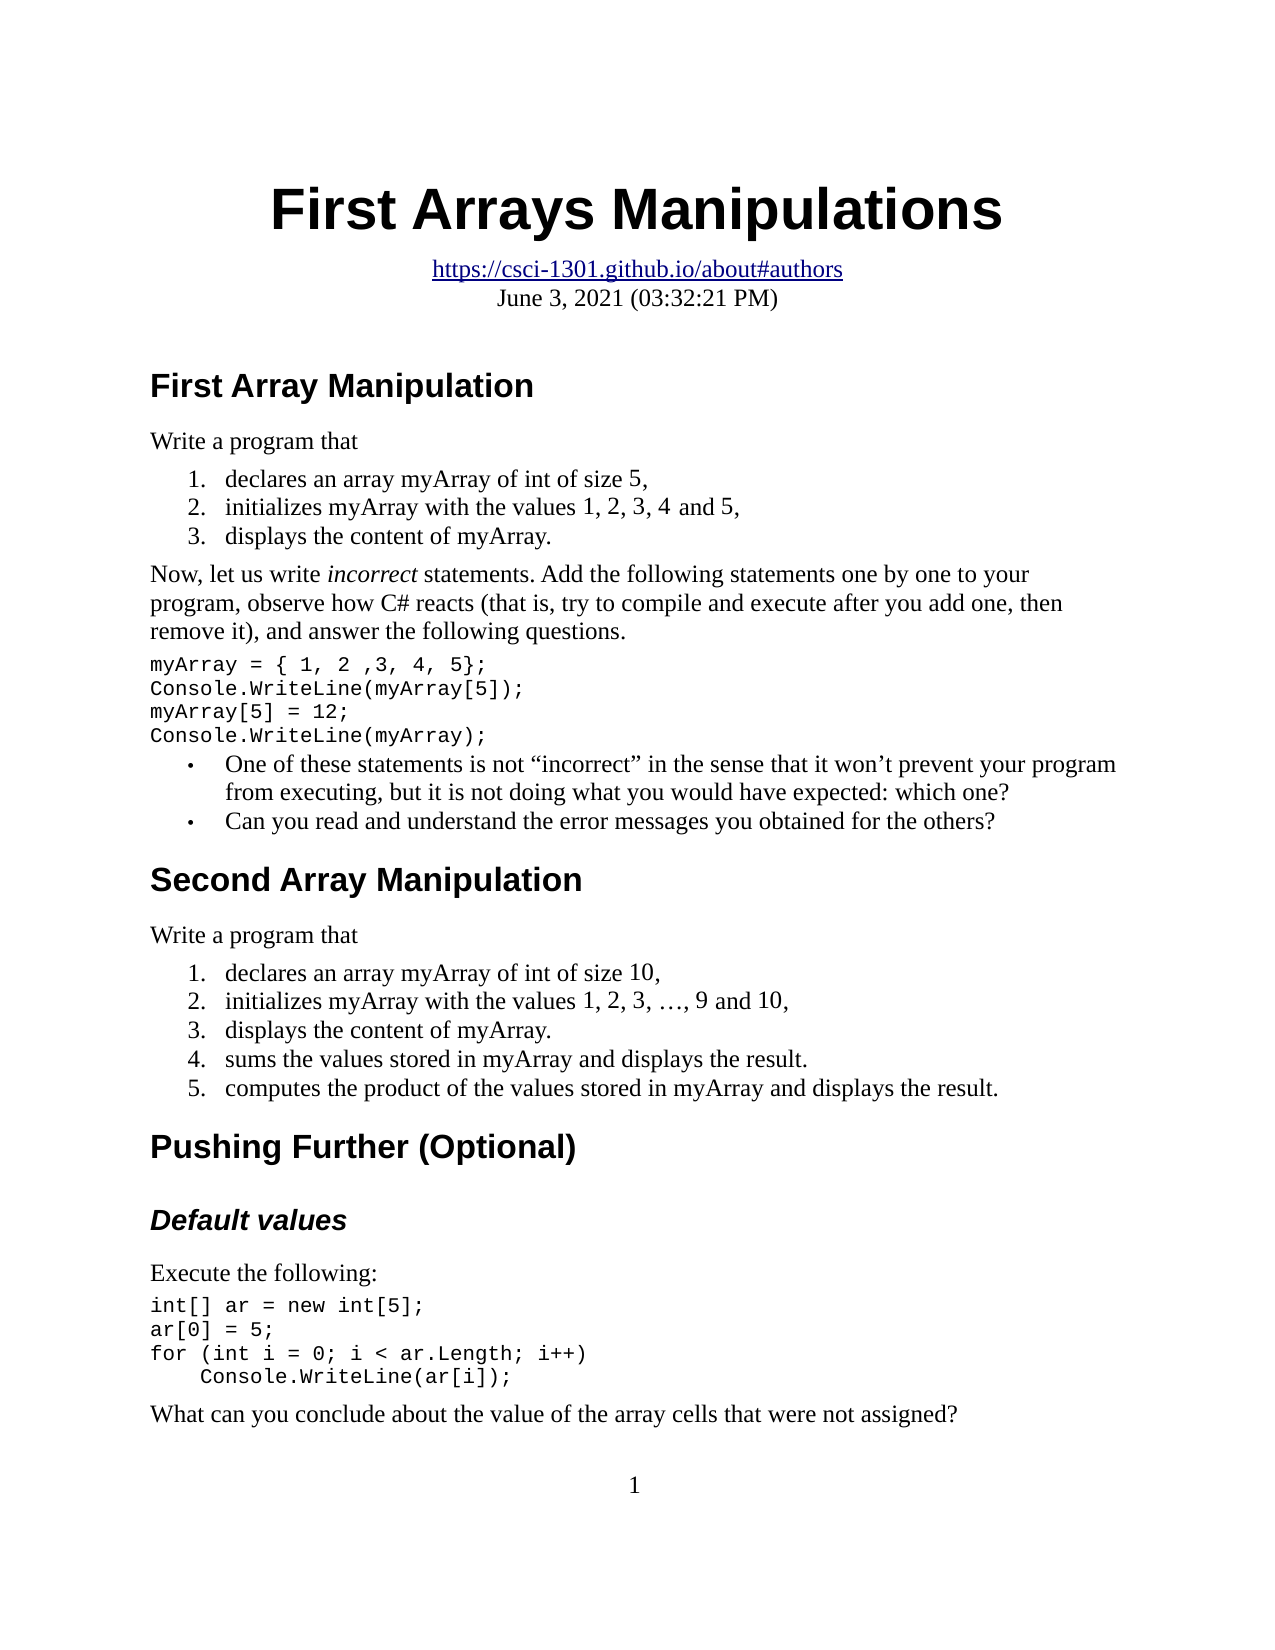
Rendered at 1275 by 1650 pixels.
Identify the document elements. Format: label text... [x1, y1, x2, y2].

list sums the values stored in myArray and displays the result. [187, 1044, 1125, 1073]
subtitle Default values [150, 1203, 1125, 1236]
text Console.WriteLine(ar[i]); [150, 1366, 1125, 1390]
text Console.WriteLine(myArray[5]); [150, 678, 1125, 701]
list displays the content of myArray. [187, 1015, 1125, 1044]
list initializes myArray with the values , , , and , [187, 492, 1125, 521]
list initializes myArray with the values , , , …, and , [187, 986, 1125, 1015]
list declares an array myArray of int of size , [187, 958, 1125, 986]
text Write a program that [150, 920, 1125, 949]
text Execute the following: [150, 1258, 1125, 1286]
list declares an array myArray of int of size , [187, 464, 1125, 492]
text What can you conclude about the value of the array cells that were not assigned? [150, 1399, 1125, 1428]
text Write a program that [150, 426, 1125, 455]
subtitle Pushing Further (Optional) [150, 1126, 1125, 1165]
title First Arrays Manipulations [150, 175, 1125, 242]
list One of these statements is not “incorrect” in the sense that it won’t prevent your program from executing, but it is not doing what you would have expected: which one? [187, 749, 1125, 806]
subtitle Second Array Manipulation [150, 860, 1125, 898]
list computes the product of the values stored in myArray and displays the result. [187, 1073, 1125, 1101]
list Can you read and understand the error messages you obtained for the others? [187, 806, 1125, 835]
subtitle First Array Manipulation [150, 366, 1125, 404]
text for (int i = 0; i < ar.Length; i++) [150, 1343, 1125, 1366]
text myArray = { 1, 2 ,3, 4, 5}; [150, 654, 1125, 678]
text ar[0] = 5; [150, 1319, 1125, 1343]
text myArray[5] = 12; [150, 701, 1125, 725]
text int[] ar = new int[5]; [150, 1295, 1125, 1319]
text Console.WriteLine(myArray); [150, 725, 1125, 749]
text https://csci-1301.github.io/about#authors [150, 254, 1125, 283]
list displays the content of myArray. [187, 521, 1125, 550]
text June 3, 2021 (03:32:21 PM) [150, 283, 1125, 312]
text Now, let us write incorrect statements. Add the following statements one by one to your program, observe how C# reacts (that is, try to compile and execute after you add one, then remove it), and answer the following questions. [150, 559, 1125, 645]
